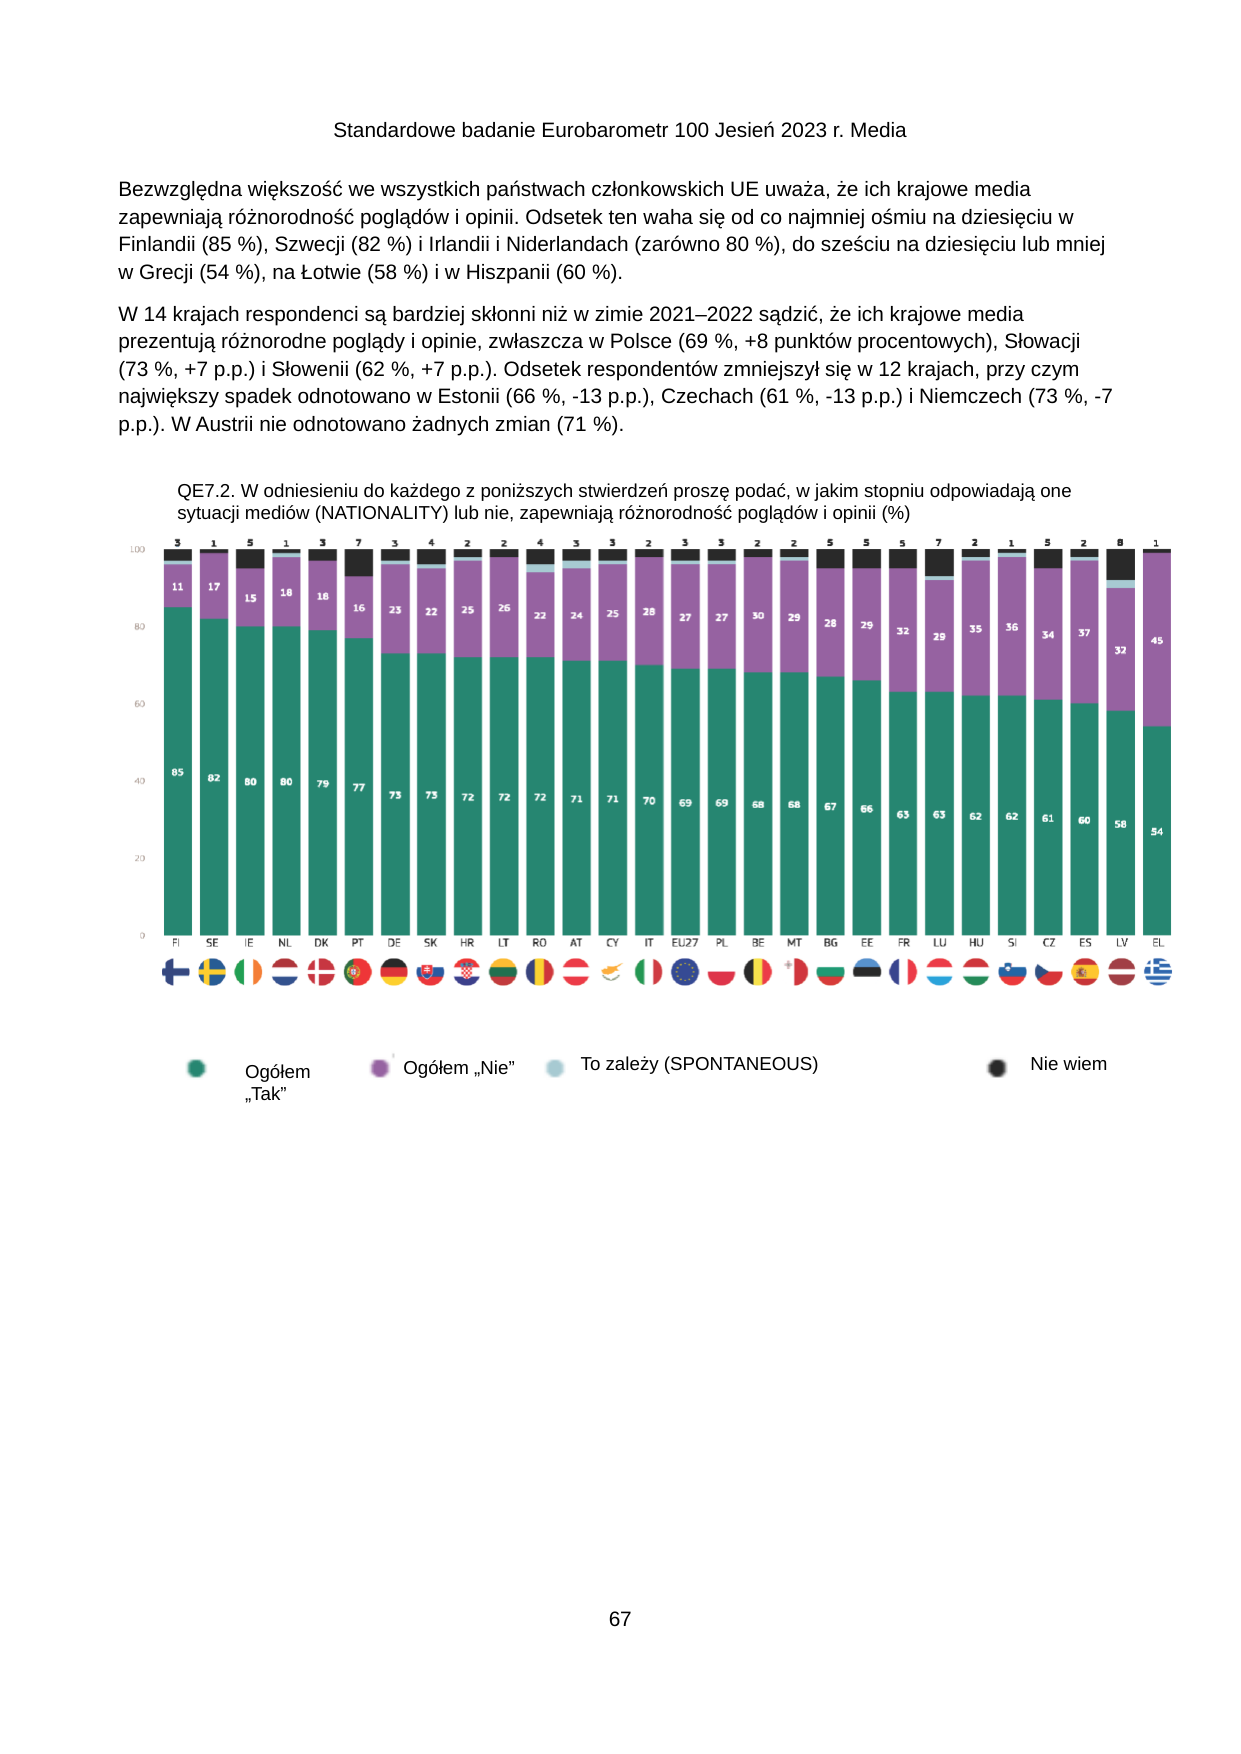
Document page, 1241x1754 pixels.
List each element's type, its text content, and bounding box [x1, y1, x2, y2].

text Bezwzględna większość we wszystkich państwach członkowskich UE uważa, że ich krajowe media zapewniają różnorodność poglądów i opinii. Odsetek ten waha się od co najmniej ośmiu na dziesięciu w Finlandii (85 %), Szwecji (82 %) i Irlandii i Niderlandach (zarówno 80 %), do sześciu na dziesięciu lub mniej w Grecji (54 %), na Łotwie (58 %) i w Hiszpanii (60 %). [118, 177, 1122, 283]
picture [118, 530, 1181, 997]
picture [174, 1037, 1012, 1099]
text W 14 krajach respondenci są bardziej skłonni niż w zimie 2021–2022 sądzić, że ich krajowe media prezentują różnorodne poglądy i opinie, zwłaszcza w Polsce (69 %, +8 punktów procentowych), Słowacji (73 %, +7 p.p.) i Słowenii (62 %, +7 p.p.). Odsetek respondentów zmniejszył się w 12 krajach, przy czym największy spadek odnotowano w Estonii (66 %, -13 p.p.), Czechach (61 %, -13 p.p.) i Niemczech (73 %, -7 p.p.). W Austrii nie odnotowano żadnych zmian (71 %). [118, 302, 1122, 436]
